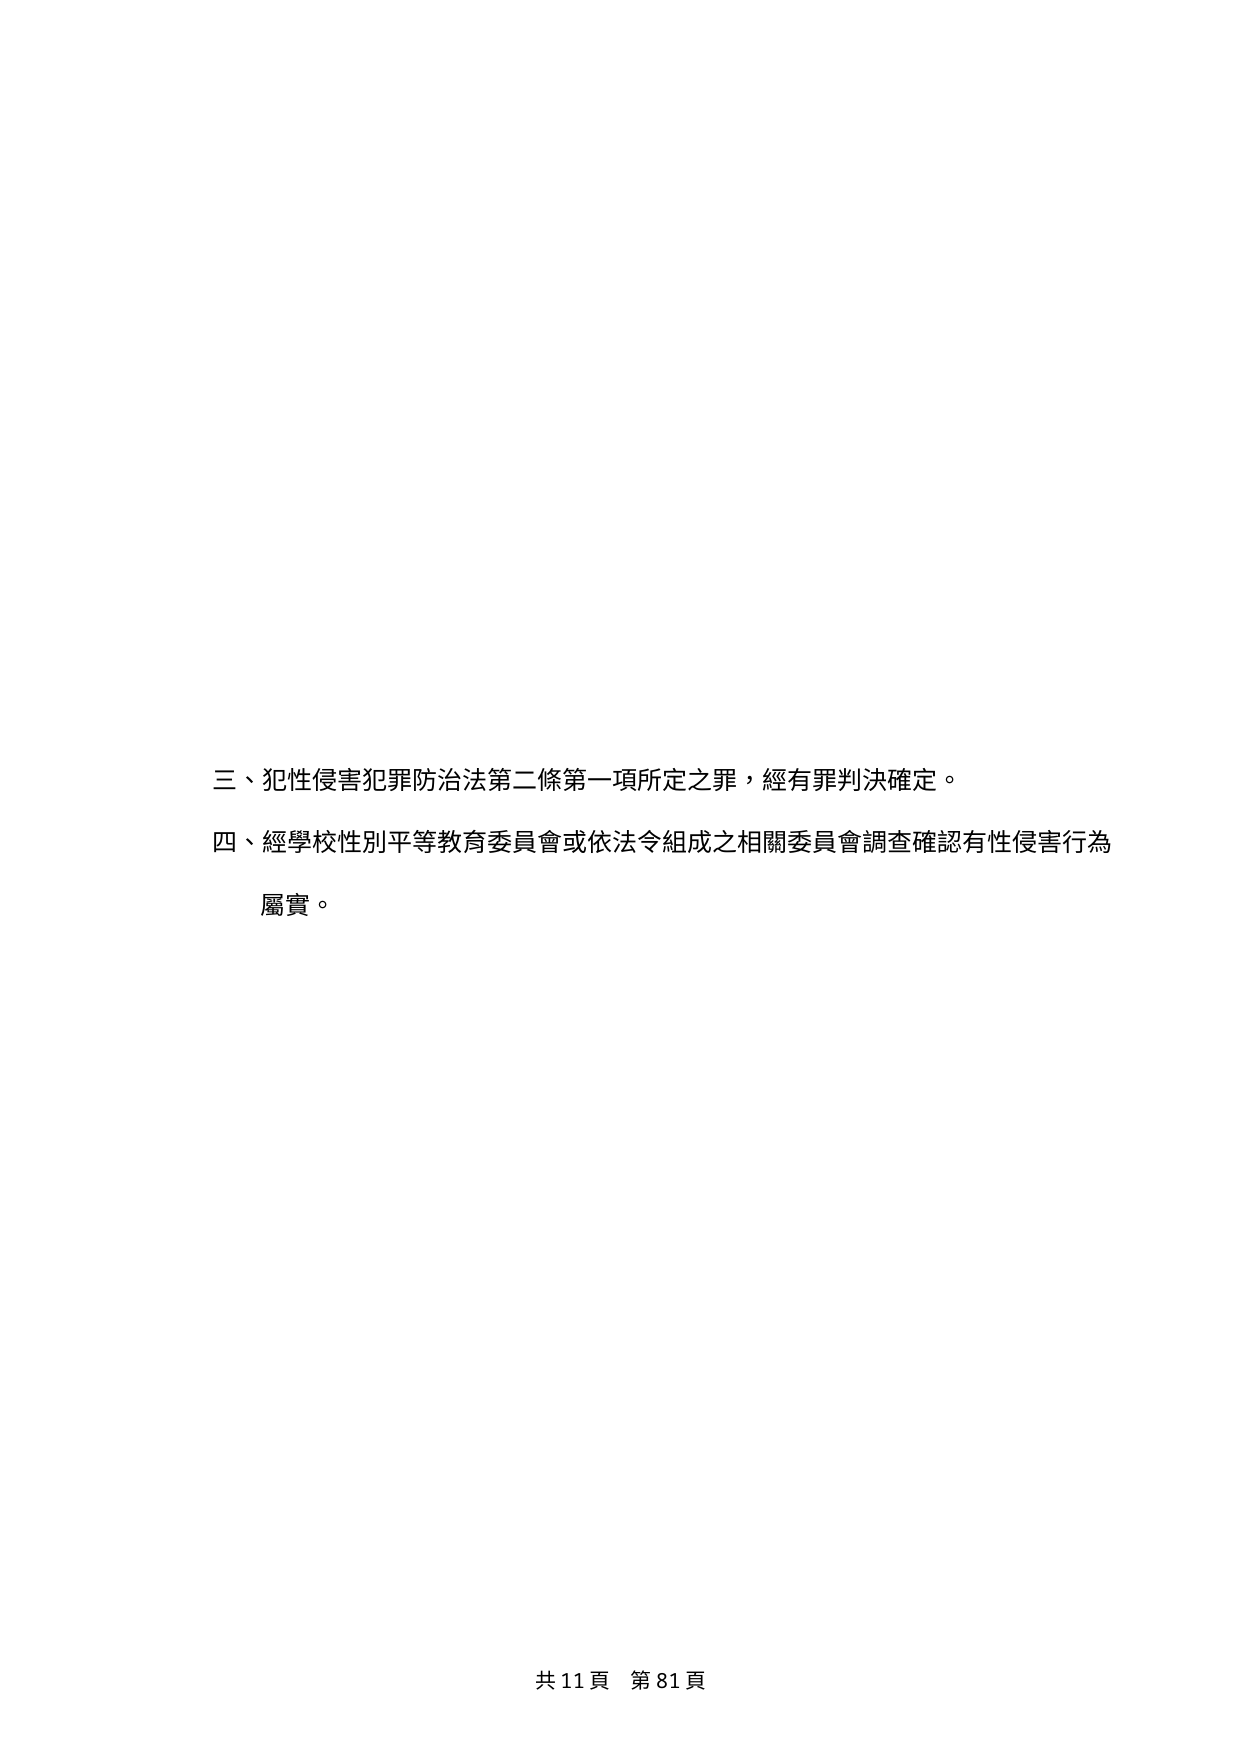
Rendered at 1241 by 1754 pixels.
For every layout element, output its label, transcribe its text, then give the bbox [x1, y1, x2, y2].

text 四、經學校性別平等教育委員會或依法令組成之相關委員會調查確認有性侵害行為屬實。 [212, 799, 1128, 924]
text 三、犯性侵害犯罪防治法第二條第一項所定之罪，經有罪判決確定。 [212, 737, 1128, 799]
